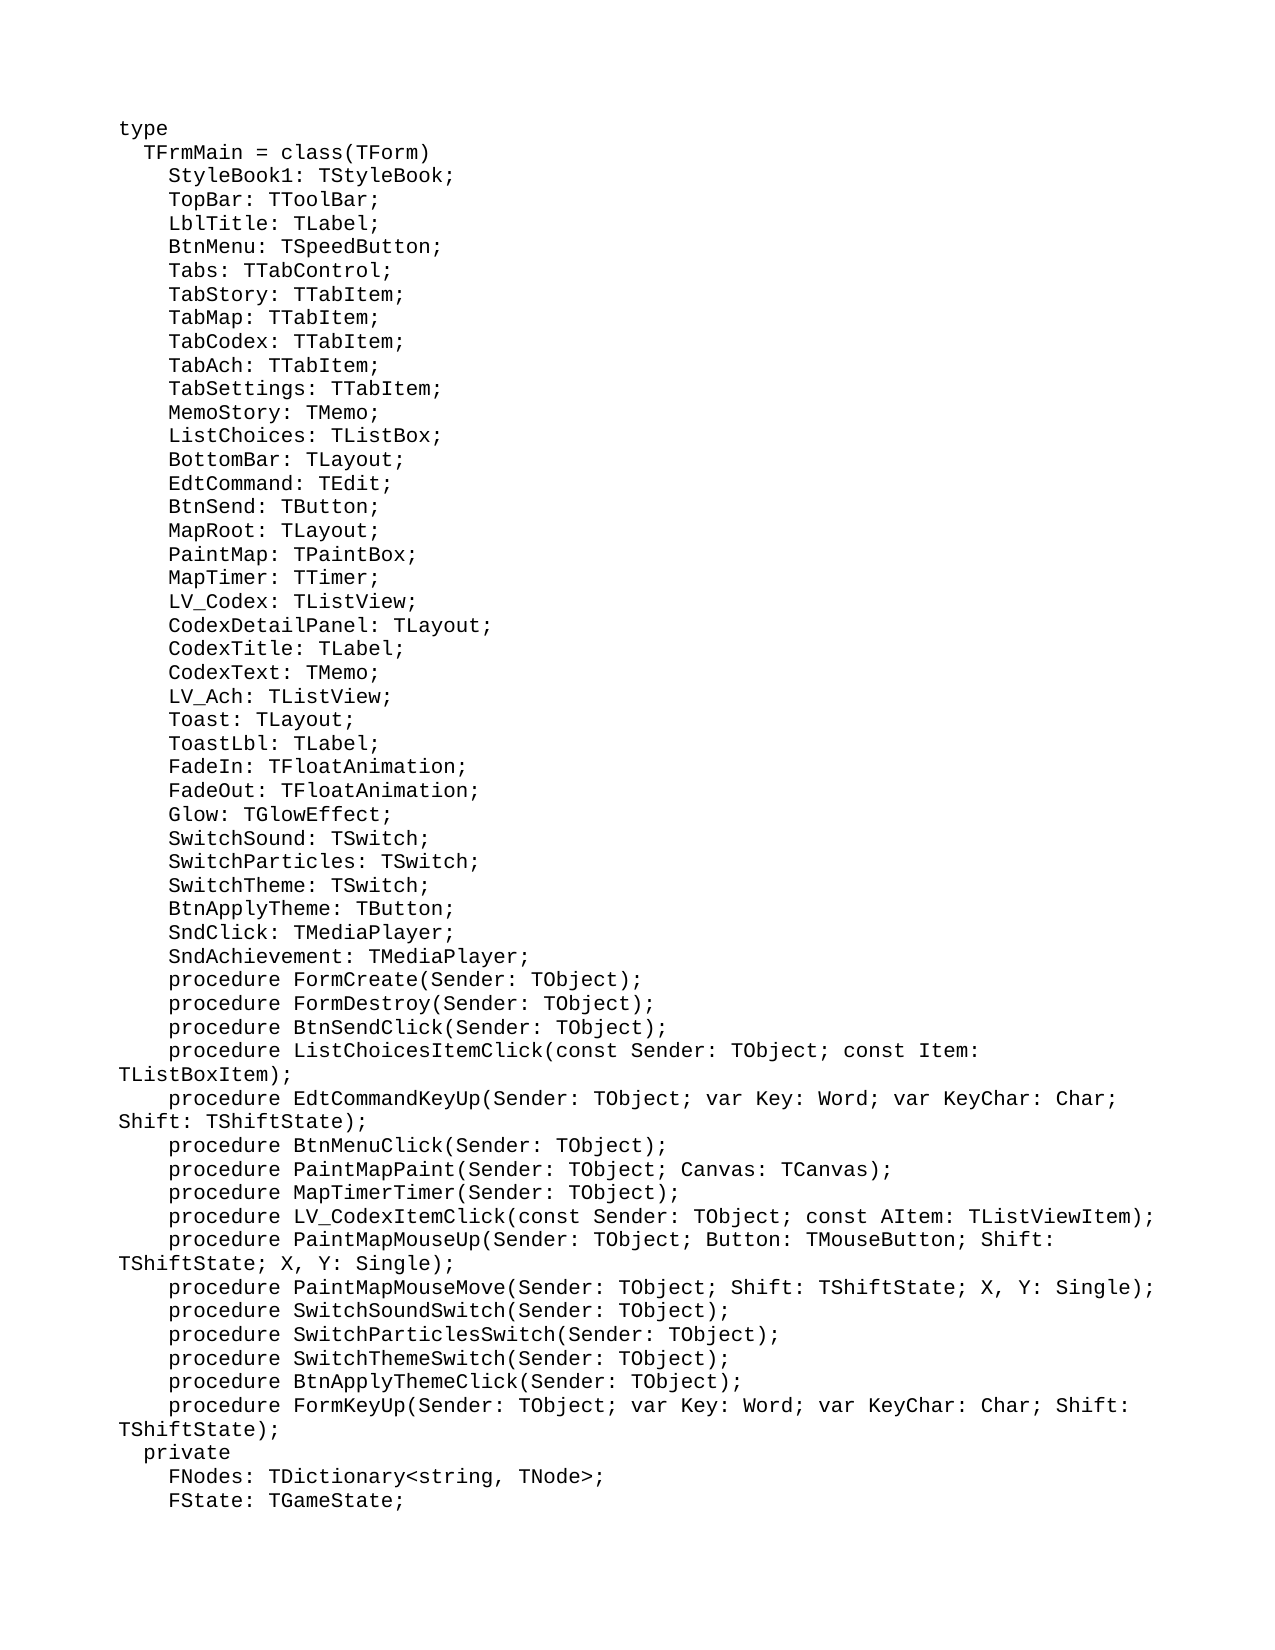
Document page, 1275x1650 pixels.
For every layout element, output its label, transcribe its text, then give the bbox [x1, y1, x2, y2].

text LblTitle: TLabel; [118, 213, 1157, 236]
text procedure EdtCommandKeyUp(Sender: TObject; var Key: Word; var KeyChar: Char; Shift: TShiftState); [118, 1088, 1157, 1135]
text LV_Codex: TListView; [118, 591, 1157, 615]
text MapTimer: TTimer; [118, 567, 1157, 591]
text Toast: TLayout; [118, 709, 1157, 733]
text procedure BtnApplyThemeClick(Sender: TObject); [118, 1371, 1157, 1395]
text CodexTitle: TLabel; [118, 638, 1157, 662]
text SwitchSound: TSwitch; [118, 827, 1157, 851]
text PaintMap: TPaintBox; [118, 544, 1157, 567]
text procedure FormCreate(Sender: TObject); [118, 969, 1157, 993]
text TabStory: TTabItem; [118, 284, 1157, 307]
text procedure SwitchParticlesSwitch(Sender: TObject); [118, 1324, 1157, 1348]
text FNodes: TDictionary<string, TNode>; [118, 1466, 1157, 1489]
text ListChoices: TListBox; [118, 426, 1157, 449]
text StyleBook1: TStyleBook; [118, 165, 1157, 189]
text procedure FormKeyUp(Sender: TObject; var Key: Word; var KeyChar: Char; Shift: TShiftState); [118, 1395, 1157, 1442]
text CodexDetailPanel: TLayout; [118, 615, 1157, 638]
text EdtCommand: TEdit; [118, 473, 1157, 496]
text type [118, 118, 1157, 142]
text TFrmMain = class(TForm) [118, 142, 1157, 165]
text procedure SwitchSoundSwitch(Sender: TObject); [118, 1300, 1157, 1324]
text FadeIn: TFloatAnimation; [118, 757, 1157, 780]
text SndClick: TMediaPlayer; [118, 922, 1157, 946]
text TabSettings: TTabItem; [118, 378, 1157, 402]
text procedure LV_CodexItemClick(const Sender: TObject; const AItem: TListViewItem); [118, 1206, 1157, 1229]
text Glow: TGlowEffect; [118, 804, 1157, 827]
text BottomBar: TLayout; [118, 449, 1157, 473]
text BtnSend: TButton; [118, 496, 1157, 520]
text BtnMenu: TSpeedButton; [118, 236, 1157, 260]
text TopBar: TToolBar; [118, 189, 1157, 213]
text Tabs: TTabControl; [118, 260, 1157, 284]
text CodexText: TMemo; [118, 662, 1157, 686]
text BtnApplyTheme: TButton; [118, 898, 1157, 922]
text ToastLbl: TLabel; [118, 733, 1157, 757]
text procedure PaintMapMouseUp(Sender: TObject; Button: TMouseButton; Shift: TShiftState; X, Y: Single); [118, 1229, 1157, 1277]
text MapRoot: TLayout; [118, 520, 1157, 544]
text procedure BtnMenuClick(Sender: TObject); [118, 1135, 1157, 1158]
text SwitchParticles: TSwitch; [118, 851, 1157, 875]
text procedure BtnSendClick(Sender: TObject); [118, 1017, 1157, 1040]
text FState: TGameState; [118, 1489, 1157, 1513]
text TabAch: TTabItem; [118, 354, 1157, 378]
text procedure FormDestroy(Sender: TObject); [118, 993, 1157, 1017]
text MemoStory: TMemo; [118, 402, 1157, 426]
text LV_Ach: TListView; [118, 686, 1157, 709]
text SndAchievement: TMediaPlayer; [118, 946, 1157, 969]
text SwitchTheme: TSwitch; [118, 875, 1157, 898]
text FadeOut: TFloatAnimation; [118, 780, 1157, 804]
text procedure SwitchThemeSwitch(Sender: TObject); [118, 1348, 1157, 1371]
text TabCodex: TTabItem; [118, 331, 1157, 354]
text procedure PaintMapMouseMove(Sender: TObject; Shift: TShiftState; X, Y: Single); [118, 1277, 1157, 1300]
text procedure MapTimerTimer(Sender: TObject); [118, 1182, 1157, 1206]
text procedure PaintMapPaint(Sender: TObject; Canvas: TCanvas); [118, 1158, 1157, 1182]
text procedure ListChoicesItemClick(const Sender: TObject; const Item: TListBoxItem); [118, 1040, 1157, 1088]
text private [118, 1442, 1157, 1466]
text TabMap: TTabItem; [118, 307, 1157, 331]
